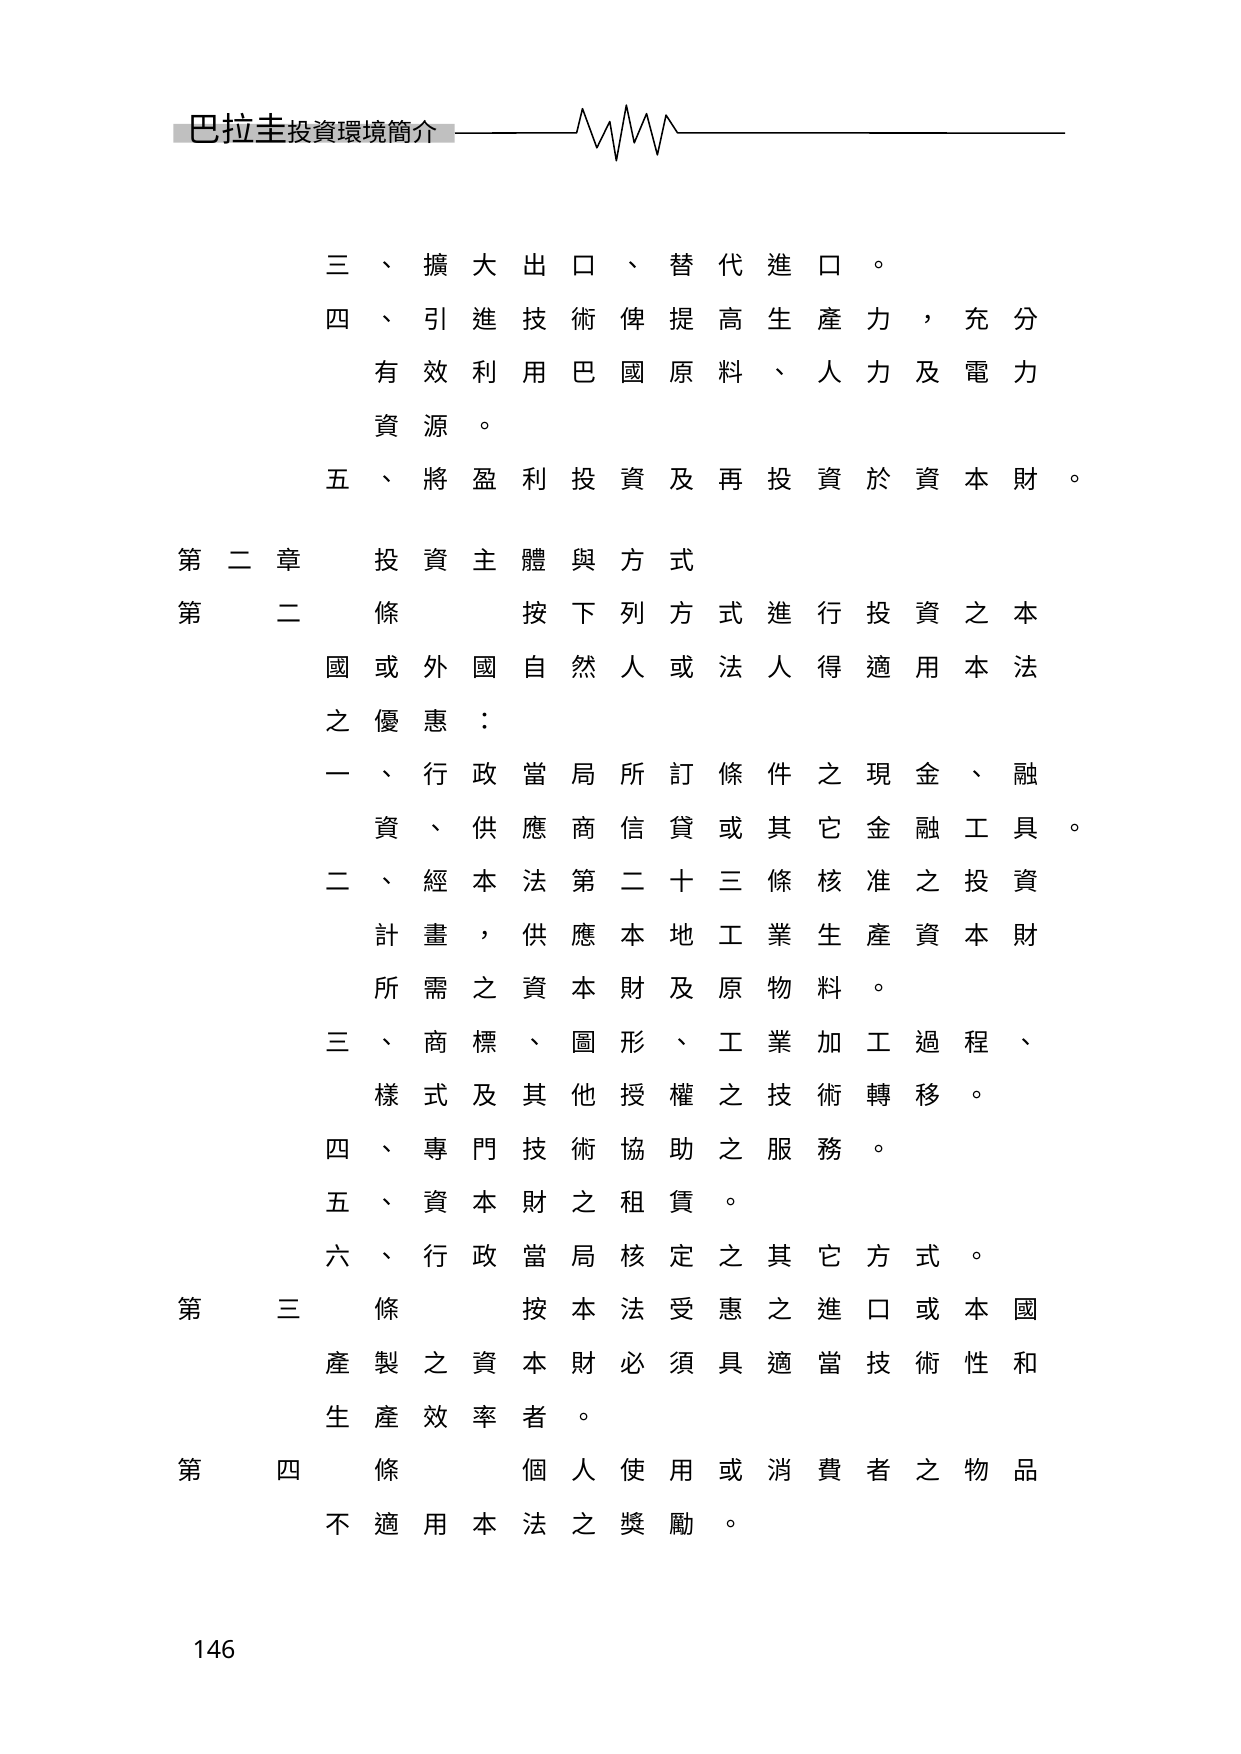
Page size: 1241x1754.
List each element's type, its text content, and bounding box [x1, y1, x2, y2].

text 一、行政當局所訂條件之現金、融資、供應商信貸或其它金融工具。 [301, 746, 1063, 853]
text 四、引進技術俾提高生產力，充分有效利用巴國原料、人力及電力資源。 [301, 291, 1063, 451]
text 第 四 條 個人使用或消費者之物品不適用本法之獎勵。 [178, 1442, 1063, 1549]
text 五、資本財之租賃。 [301, 1174, 1063, 1228]
text 四、專門技術協助之服務。 [301, 1121, 1063, 1174]
text 三、商標、圖形、工業加工過程、樣式及其他授權之技術轉移。 [301, 1013, 1063, 1121]
text 第二章 投資主體與方式 [178, 532, 1063, 585]
text 第 二 條 按下列方式進行投資之本國或外國自然人或法人得適用本法之優惠： [178, 585, 1063, 746]
text 三、擴大出口、替代進口。 [301, 237, 1063, 291]
text 六、行政當局核定之其它方式。 [301, 1228, 1063, 1281]
text 第 三 條 按本法受惠之進口或本國產製之資本財必須具適當技術性和生產效率者。 [178, 1281, 1063, 1442]
text 五、將盈利投資及再投資於資本財。 [301, 451, 1063, 505]
text 二、經本法第二十三條核准之投資計畫，供應本地工業生產資本財所需之資本財及原物料。 [301, 853, 1063, 1013]
